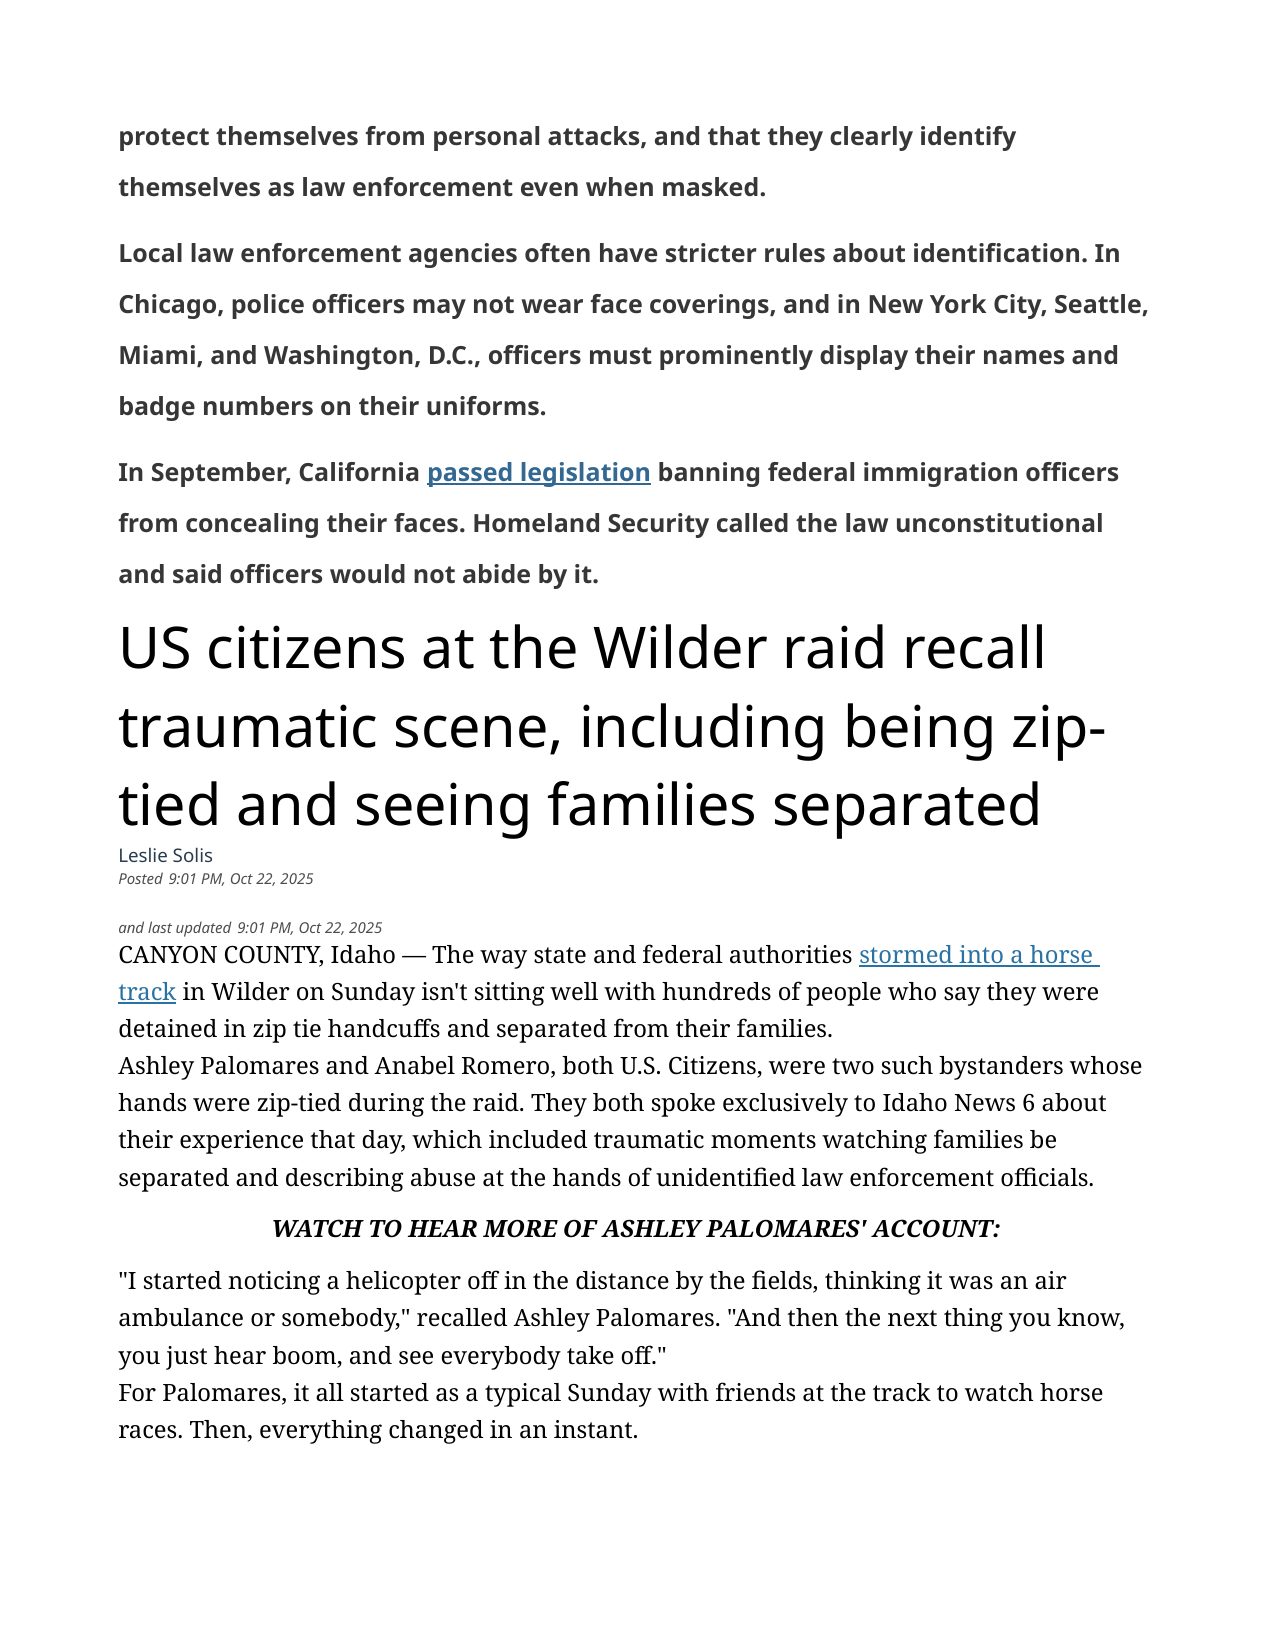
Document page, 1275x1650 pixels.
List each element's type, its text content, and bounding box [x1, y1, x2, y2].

text Ashley Palomares and Anabel Romero, both U.S. Citizens, were two such bystanders whose hands were zip-tied during the raid. They both spoke exclusively to Idaho News 6 about their experience that day, which included traumatic moments watching families be separated and describing abuse at the hands of unidentified law enforcement officials. [118, 1049, 1157, 1193]
text Leslie Solis [118, 842, 1157, 868]
text Local law enforcement agencies often have stricter rules about identification. In Chicago, police officers may not wear face coverings, and in New York City, Seattle, Miami, and Washington, D.C., officers must prominently display their names and badge numbers on their uniforms. [118, 235, 1157, 422]
text For Palomares, it all started as a typical Sunday with friends at the track to watch horse races. Then, everything changed in an instant. [118, 1376, 1157, 1445]
text and last updated 9:01 PM, Oct 22, 2025 [118, 917, 1157, 938]
text Posted 9:01 PM, Oct 22, 2025 [118, 868, 1157, 888]
text WATCH TO HEAR MORE OF ASHLEY PALOMARES' ACCOUNT: [118, 1212, 1157, 1245]
text "I started noticing a helicopter off in the distance by the fields, thinking it was an air ambulance or somebody," recalled Ashley Palomares. "And then the next thing you know, you just hear boom, and see everybody take off." [118, 1264, 1157, 1371]
subtitle US citizens at the Wilder raid recall traumatic scene, including being zip-tied and seeing families separated [118, 607, 1157, 842]
text CANYON COUNTY, Idaho — The way state and federal authorities stormed into a horse track in Wilder on Sunday isn't sitting well with hundreds of people who say they were detained in zip tie handcuffs and separated from their families. [118, 938, 1157, 1044]
text In September, California passed legislation banning federal immigration officers from concealing their faces. Homeland Security called the law unconstitutional and said officers would not abide by it. [118, 454, 1157, 591]
text protect themselves from personal attacks, and that they clearly identify themselves as law enforcement even when masked. [118, 118, 1157, 203]
